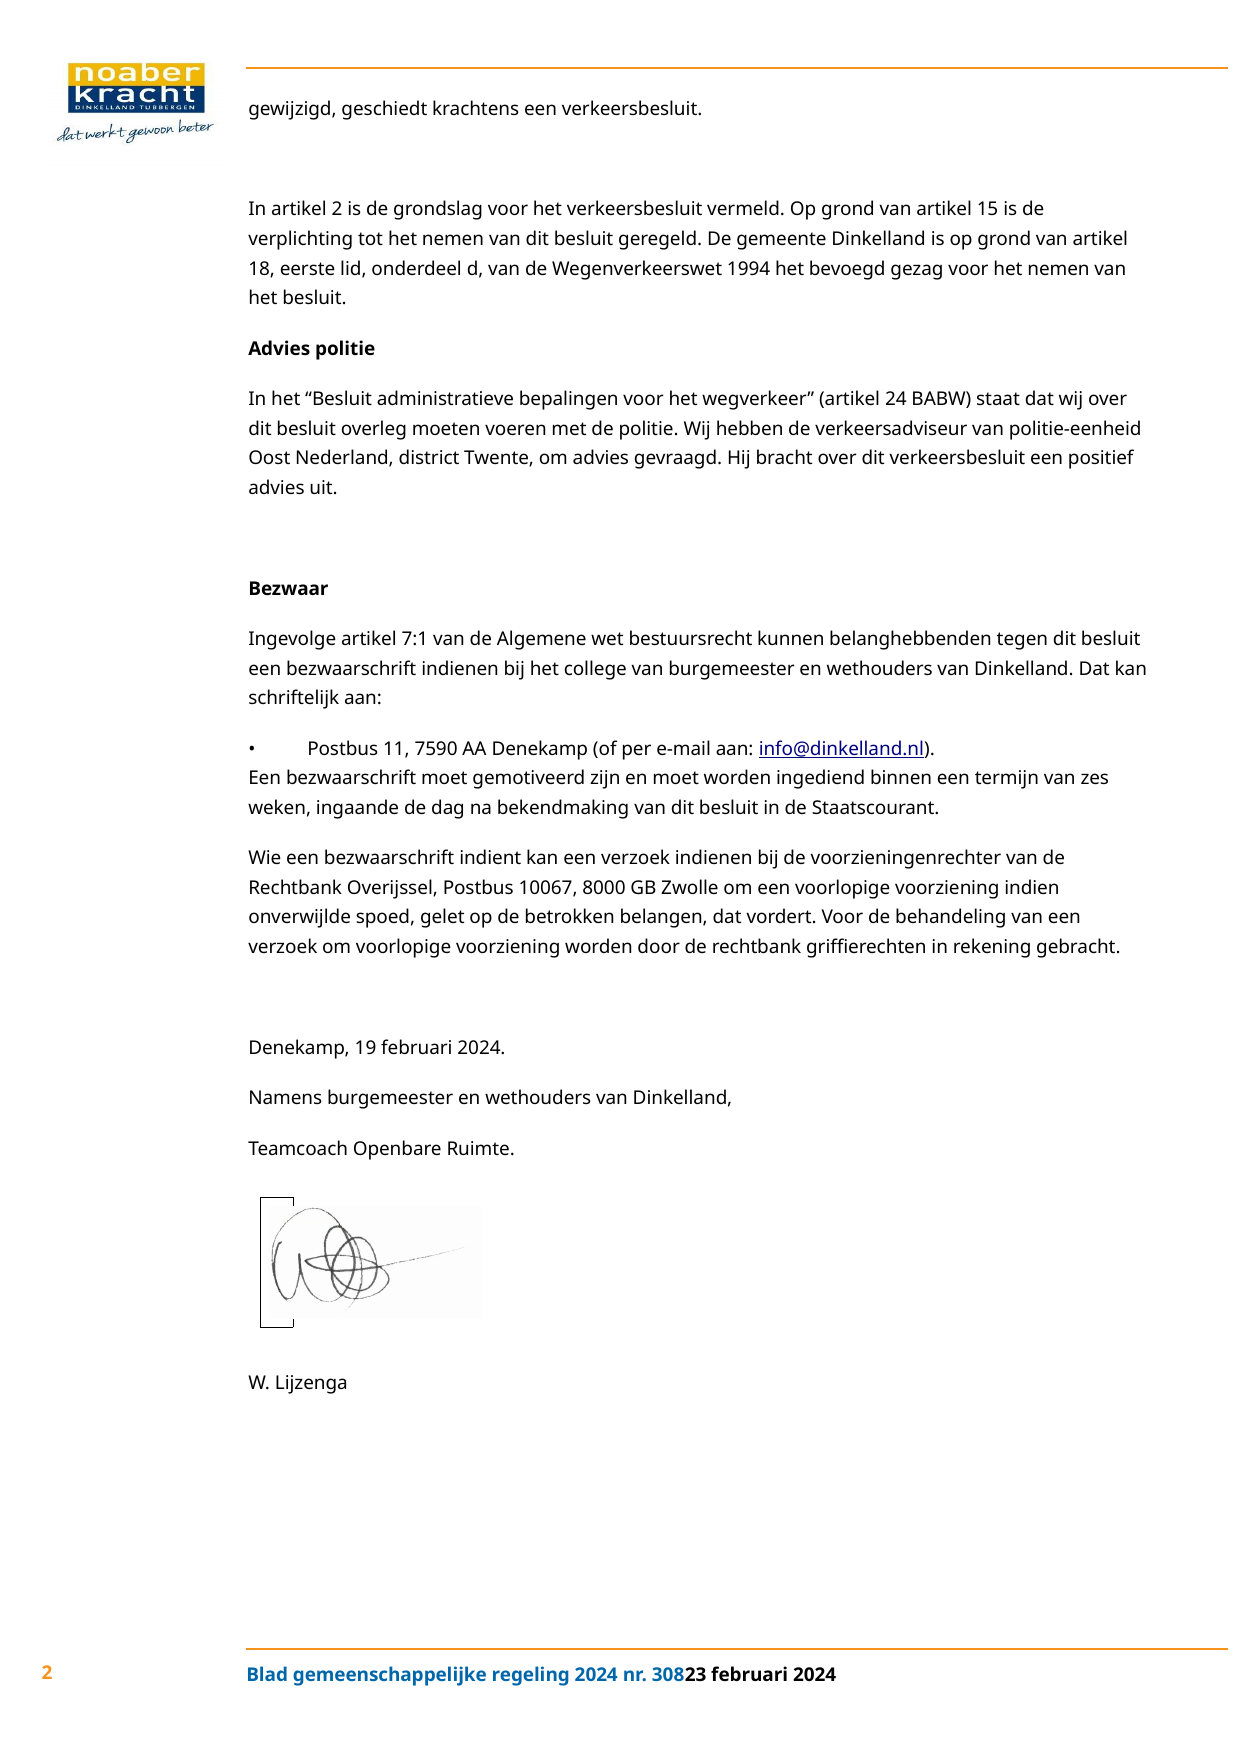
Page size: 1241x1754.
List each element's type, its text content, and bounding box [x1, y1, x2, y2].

text Wie een bezwaarschrift indient kan een verzoek indienen bij de voorzieningenrechter van de Rechtbank Overijssel, Postbus 10067, 8000 GB Zwolle om een voorlopige voorziening indien onverwijlde spoed, gelet op de betrokken belangen, dat vordert. Voor de behandeling van een verzoek om voorlopige voorziening worden door de rechtbank griffierechten in rekening gebracht. [248, 844, 1152, 959]
text Teamcoach Openbare Ruimte. [248, 1135, 1152, 1161]
text gewijzigd, geschiedt krachtens een verkeersbesluit. [248, 95, 1152, 121]
text Namens burgemeester en wethouders van Dinkelland, [248, 1084, 1152, 1110]
text W. Lijzenga [248, 1369, 1152, 1395]
list Postbus 11, 7590 AA Denekamp (of per e-mail aan: info@dinkelland.nl). [248, 735, 1152, 761]
text In het “Besluit administratieve bepalingen voor het wegverkeer” (artikel 24 BABW) staat dat wij over dit besluit overleg moeten voeren met de politie. Wij hebben de verkeersadviseur van politie-eenheid Oost Nederland, district Twente, om advies gevraagd. Hij bracht over dit verkeersbesluit een positief advies uit. [248, 385, 1152, 500]
text Bezwaar [248, 575, 1152, 601]
picture [268, 1206, 483, 1319]
text In artikel 2 is de grondslag voor het verkeersbesluit vermeld. Op grond van artikel 15 is de verplichting tot het nemen van dit besluit geregeld. De gemeente Dinkelland is op grond van artikel 18, eerste lid, onderdeel d, van de Wegenverkeerswet 1994 het bevoegd gezag voor het nemen van het besluit. [248, 196, 1152, 310]
text Advies politie [248, 335, 1152, 361]
text Denekamp, 19 februari 2024. [248, 1034, 1152, 1060]
text Ingevolge artikel 7:1 van de Algemene wet bestuursrecht kunnen belanghebbenden tegen dit besluit een bezwaarschrift indienen bij het college van burgemeester en wethouders van Dinkelland. Dat kan schriftelijk aan: [248, 625, 1152, 710]
text Een bezwaarschrift moet gemotiveerd zijn en moet worden ingediend binnen een termijn van zes weken, ingaande de dag na bekendmaking van dit besluit in de Staatscourant. [248, 764, 1152, 820]
picture [41, 47, 231, 172]
